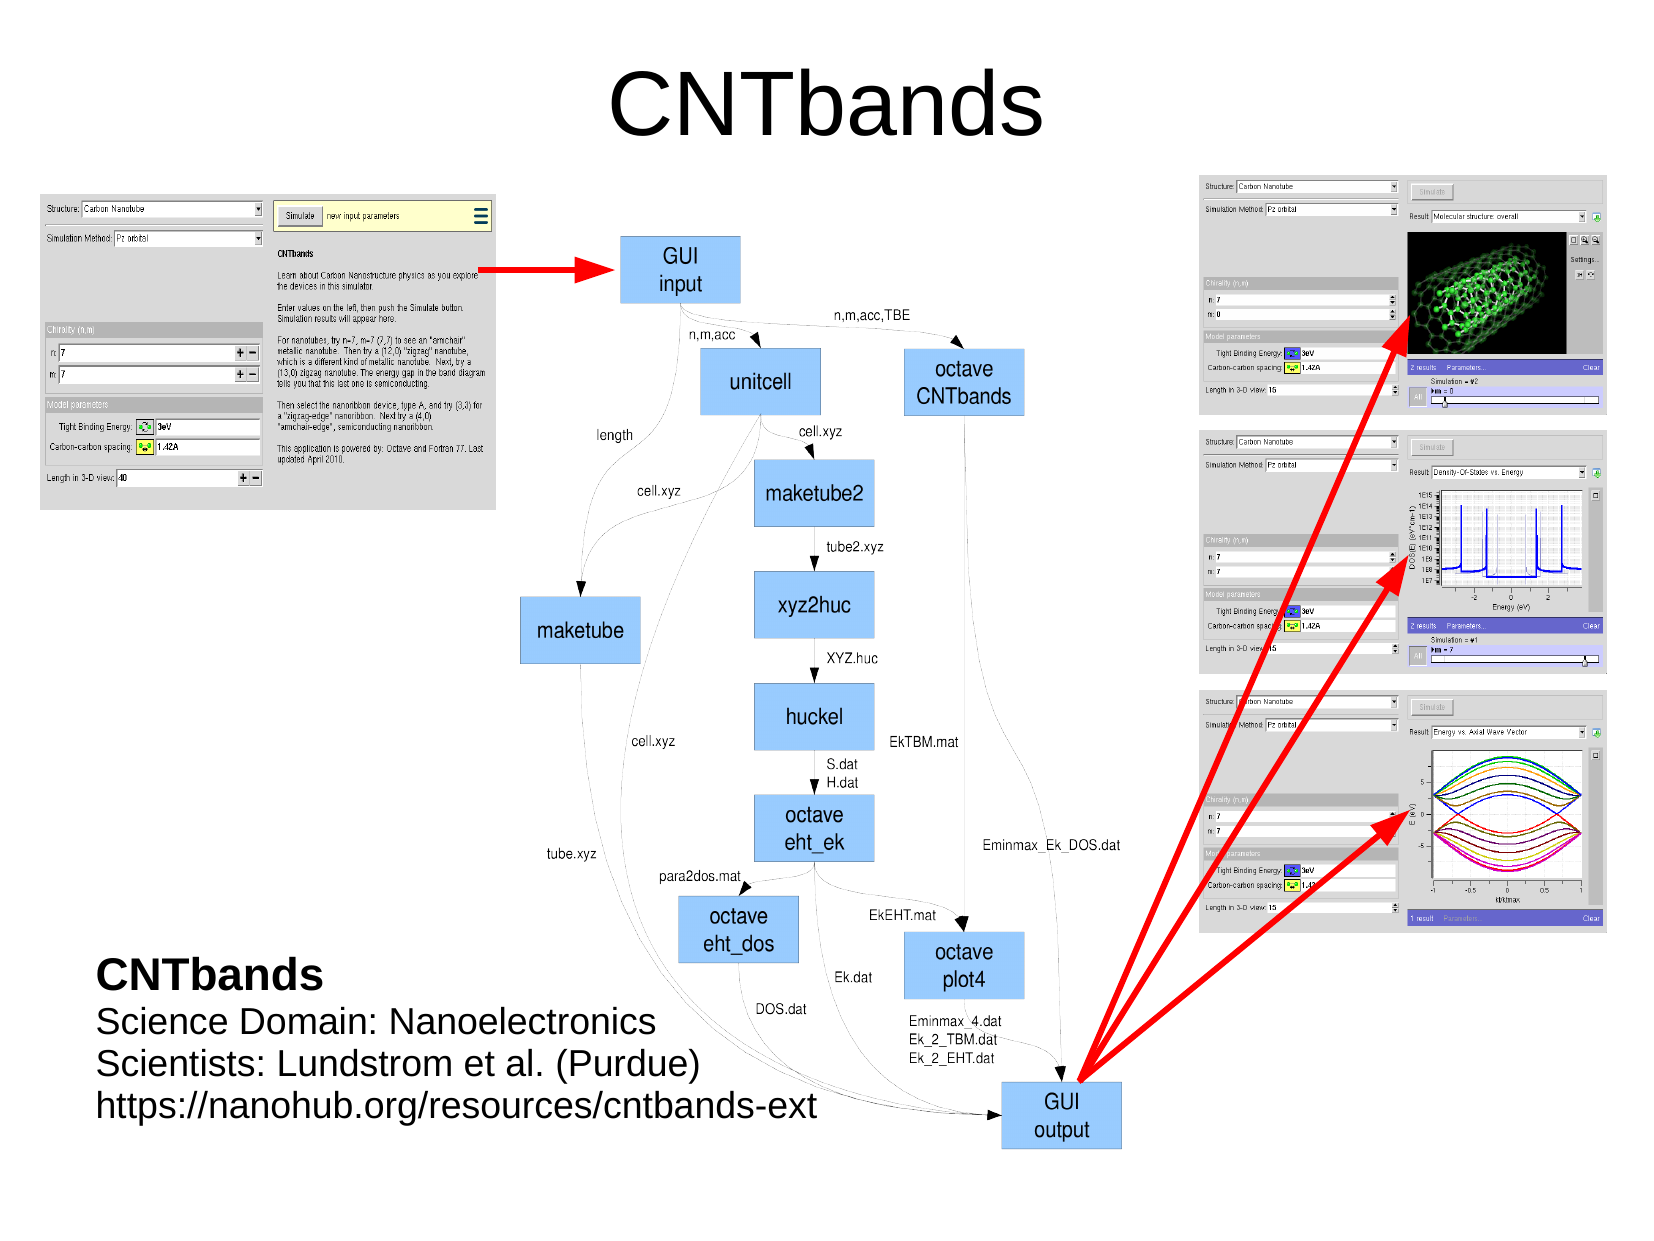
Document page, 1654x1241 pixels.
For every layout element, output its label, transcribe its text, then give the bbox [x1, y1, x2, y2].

picture [1102, 910, 1158, 1038]
picture [1199, 175, 1607, 415]
picture [40, 194, 1158, 1184]
picture [1199, 690, 1607, 933]
text_box CNTbands Science Domain: Nanoelectronics Scientists: Lundstrom et al. (Purdue) https://nanohub.org/resources/cntbands-ext [80, 941, 1026, 1224]
picture [1199, 690, 1320, 883]
title CNTbands [82, 46, 1571, 161]
picture [1199, 690, 1244, 794]
picture [1097, 964, 1158, 1061]
picture [1199, 430, 1356, 674]
picture [1259, 430, 1607, 674]
